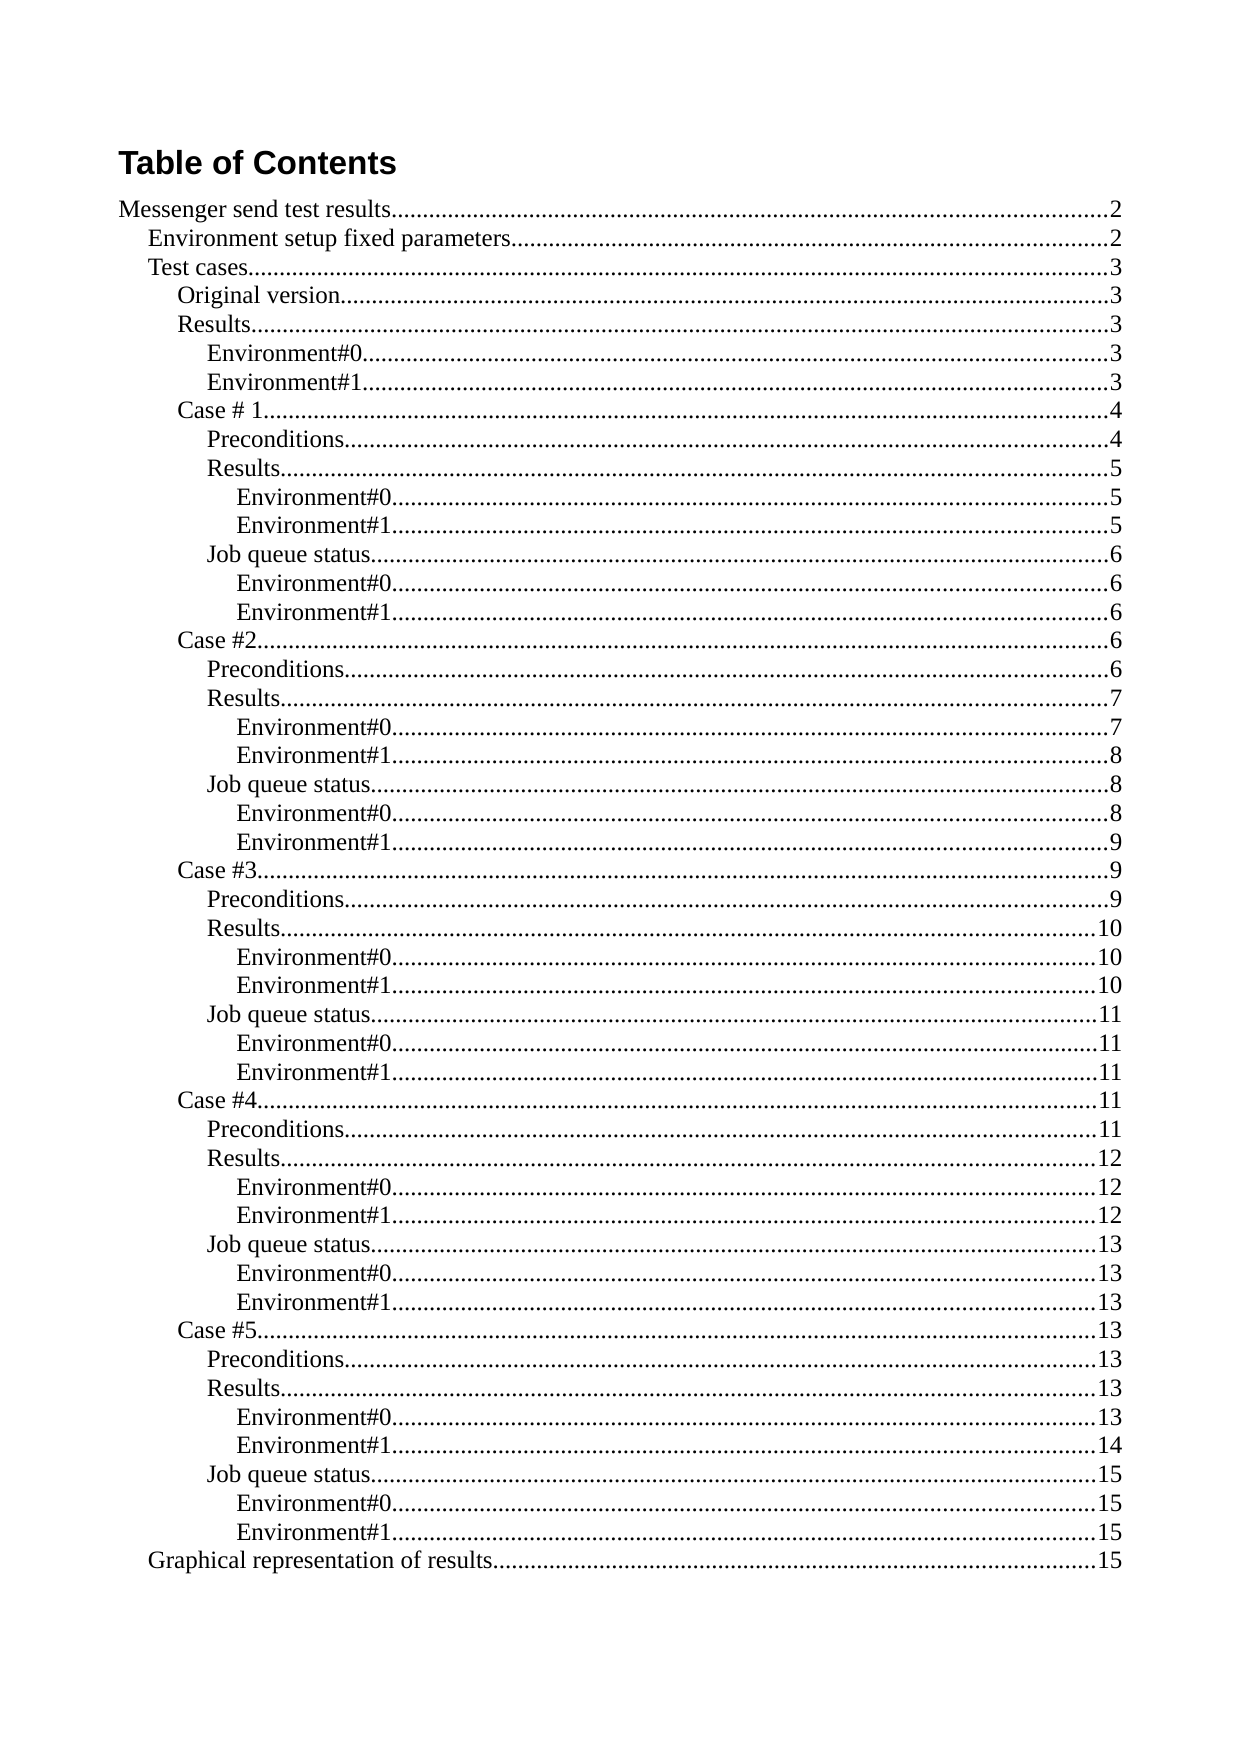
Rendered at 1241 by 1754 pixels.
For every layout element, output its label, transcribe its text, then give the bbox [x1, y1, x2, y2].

text Environment#1 6 [236, 597, 1122, 625]
text Environment#1 8 [236, 740, 1122, 769]
text Environment#0 12 [236, 1172, 1122, 1200]
text Results 13 [207, 1373, 1122, 1402]
text Environment#0 13 [236, 1258, 1122, 1287]
text Environment#1 3 [207, 367, 1122, 395]
text Environment#1 12 [236, 1200, 1122, 1229]
text Preconditions 13 [207, 1344, 1122, 1373]
text Job queue status 6 [207, 539, 1122, 568]
text Case # 1 4 [177, 395, 1122, 424]
text Preconditions 9 [207, 884, 1122, 913]
text Job queue status 13 [207, 1229, 1122, 1258]
text Environment#0 10 [236, 942, 1122, 970]
text Results 5 [207, 453, 1122, 482]
subtitle Table of Contents [118, 143, 1122, 182]
text Case #3 9 [177, 855, 1122, 884]
text Results 7 [207, 683, 1122, 712]
text Environment#0 3 [207, 338, 1122, 367]
text Messenger send test results 2 [118, 194, 1122, 223]
text Case #4 11 [177, 1085, 1122, 1114]
text Environment#0 13 [236, 1402, 1122, 1430]
text Preconditions 6 [207, 654, 1122, 683]
text Case #2 6 [177, 625, 1122, 654]
text Case #5 13 [177, 1315, 1122, 1344]
text Environment#1 10 [236, 970, 1122, 999]
text Graphical representation of results 15 [148, 1545, 1122, 1574]
text Preconditions 4 [207, 424, 1122, 453]
text Environment#1 9 [236, 827, 1122, 855]
text Results 10 [207, 913, 1122, 942]
text Environment#1 15 [236, 1517, 1122, 1545]
text Environment#0 6 [236, 568, 1122, 597]
text Environment#0 8 [236, 798, 1122, 827]
text Environment#0 5 [236, 482, 1122, 510]
text Environment#0 11 [236, 1028, 1122, 1057]
text Results 12 [207, 1143, 1122, 1172]
text Job queue status 8 [207, 769, 1122, 798]
text Results 3 [177, 309, 1122, 338]
text Environment#1 13 [236, 1287, 1122, 1315]
text Environment setup fixed parameters 2 [148, 223, 1122, 252]
text Environment#0 7 [236, 712, 1122, 740]
text Environment#0 15 [236, 1488, 1122, 1517]
text Original version 3 [177, 280, 1122, 309]
text Environment#1 11 [236, 1057, 1122, 1085]
text Preconditions 11 [207, 1114, 1122, 1143]
text Environment#1 5 [236, 510, 1122, 539]
text Job queue status 15 [207, 1459, 1122, 1488]
text Environment#1 14 [236, 1430, 1122, 1459]
text Test cases 3 [148, 252, 1122, 280]
text Job queue status 11 [207, 999, 1122, 1028]
